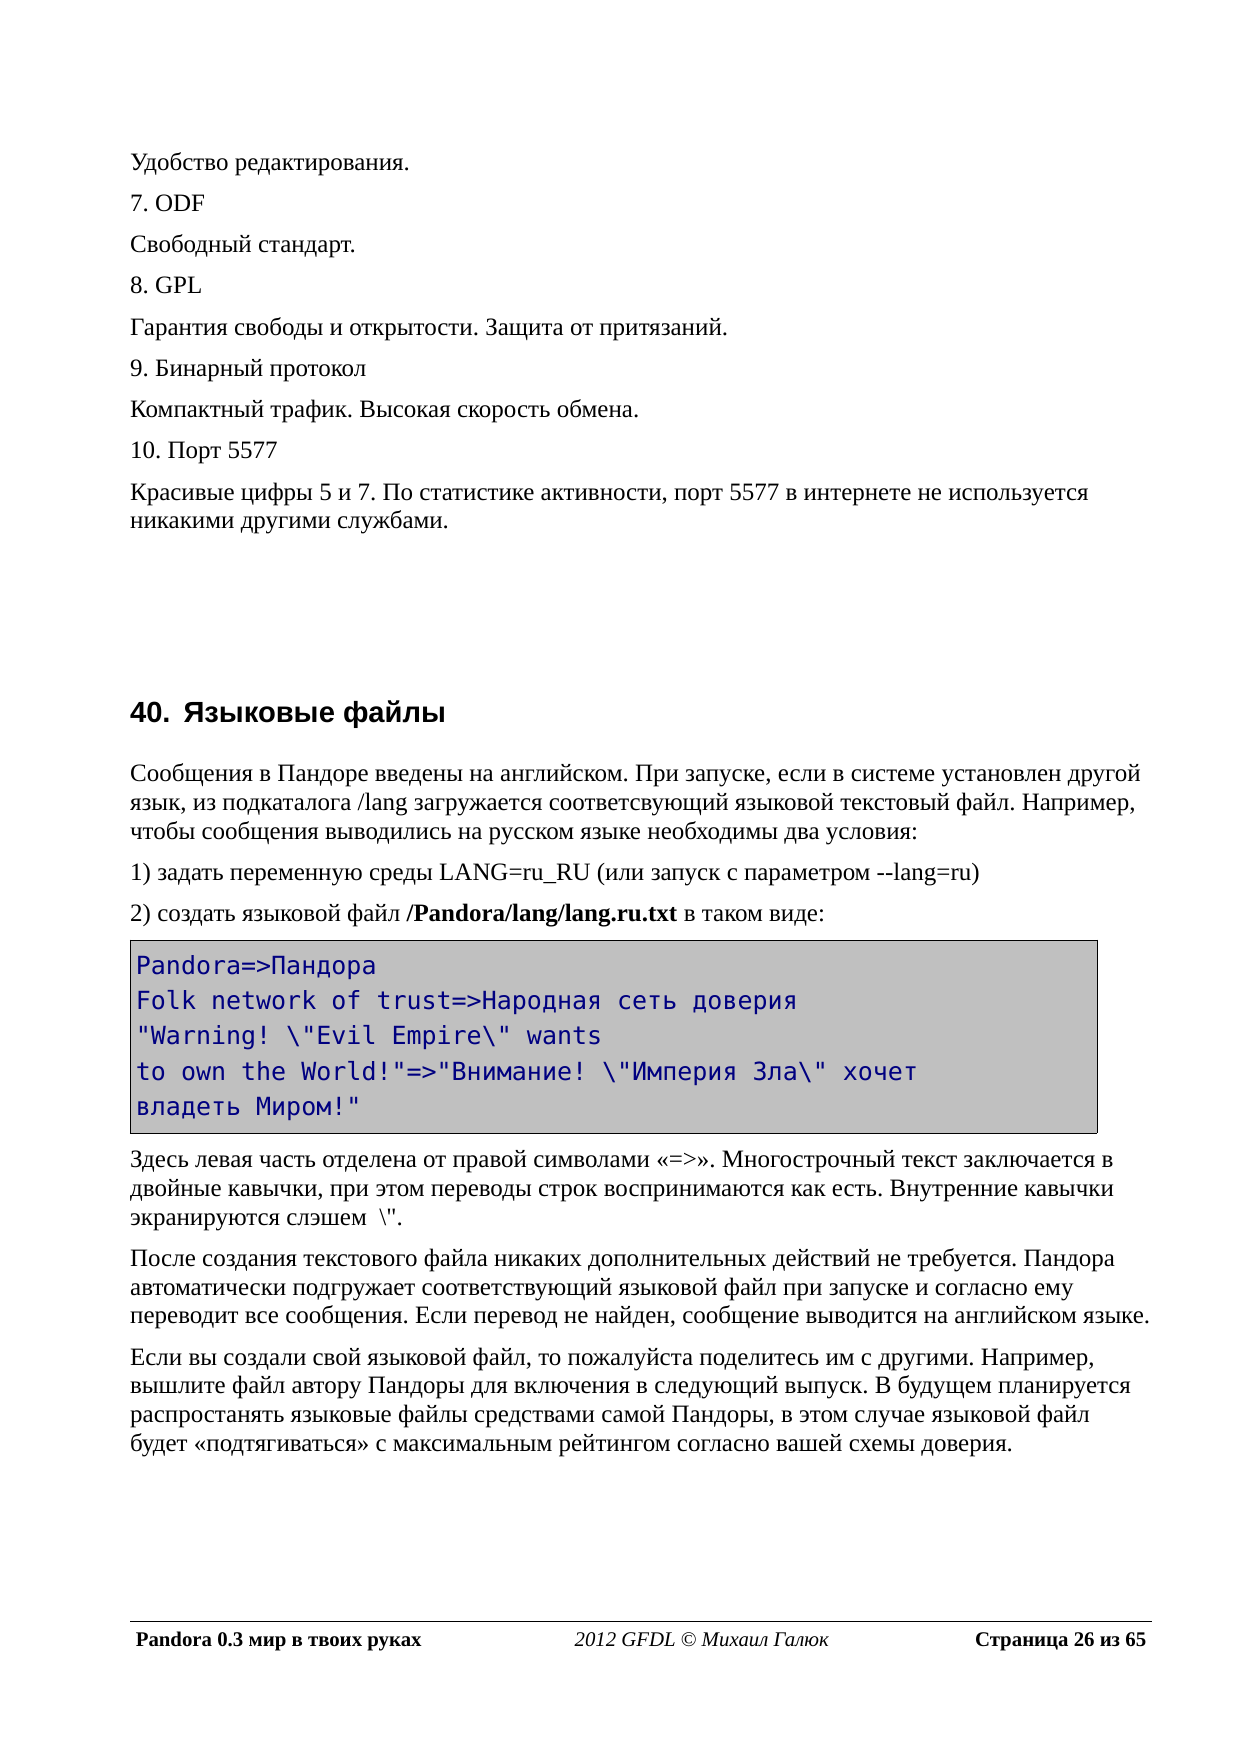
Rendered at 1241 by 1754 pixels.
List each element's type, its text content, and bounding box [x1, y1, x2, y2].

text Сообщения в Пандоре введены на английском. При запуске, если в системе установлен другой язык, из подкаталога /lang загружается соответсвующий языковой текстовый файл. Например, чтобы сообщения выводились на русском языке необходимы два условия: [130, 758, 1152, 844]
text Гарантия свободы и открытости. Защита от притязаний. [130, 312, 1152, 341]
text Компактный трафик. Высокая скорость обмена. [130, 394, 1152, 423]
text Свободный стандарт. [130, 229, 1152, 258]
text После создания текстового файла никаких дополнительных действий не требуется. Пандора автоматически подгружает соответствующий языковой файл при запуске и согласно ему переводит все сообщения. Если перевод не найден, сообщение выводится на английском языке. [130, 1243, 1152, 1329]
text 2) создать языковой файл /Pandora/lang/lang.ru.txt в таком виде: [130, 898, 1152, 927]
text Если вы создали свой языковой файл, то пожалуйста поделитесь им с другими. Например, вышлите файл автору Пандоры для включения в следующий выпуск. В будущем планируется распростанять языковые файлы средствами самой Пандоры, в этом случае языковой файл будет «подтягиваться» с максимальным рейтингом согласно вашей схемы доверия. [130, 1342, 1152, 1457]
text Удобство редактирования. [130, 147, 1152, 176]
table_header Pandora=>Пандора Folk network of trust=>Народная сеть доверия "Warning! \"Evil Empire\" wants to own the World!"=>"Внимание! \"Империя Зла\" хочет владеть Миром!" [131, 941, 1097, 1133]
text 7. ODF [130, 188, 1152, 217]
text 10. Порт 5577 [130, 436, 1152, 464]
subtitle Языковые файлы [130, 695, 1152, 728]
text 8. GPL [130, 271, 1152, 299]
text 1) задать переменную среды LANG=ru_RU (или запуск с параметром --lang=ru) [130, 857, 1152, 886]
text Красивые цифры 5 и 7. По статистике активности, порт 5577 в интернете не используется никакими другими службами. [130, 477, 1152, 534]
text 9. Бинарный протокол [130, 353, 1152, 382]
text Здесь левая часть отделена от правой символами «=>». Многострочный текст заключается в двойные кавычки, при этом переводы строк воспринимаются как есть. Внутренние кавычки экранируются слэшем \". [130, 1144, 1152, 1231]
